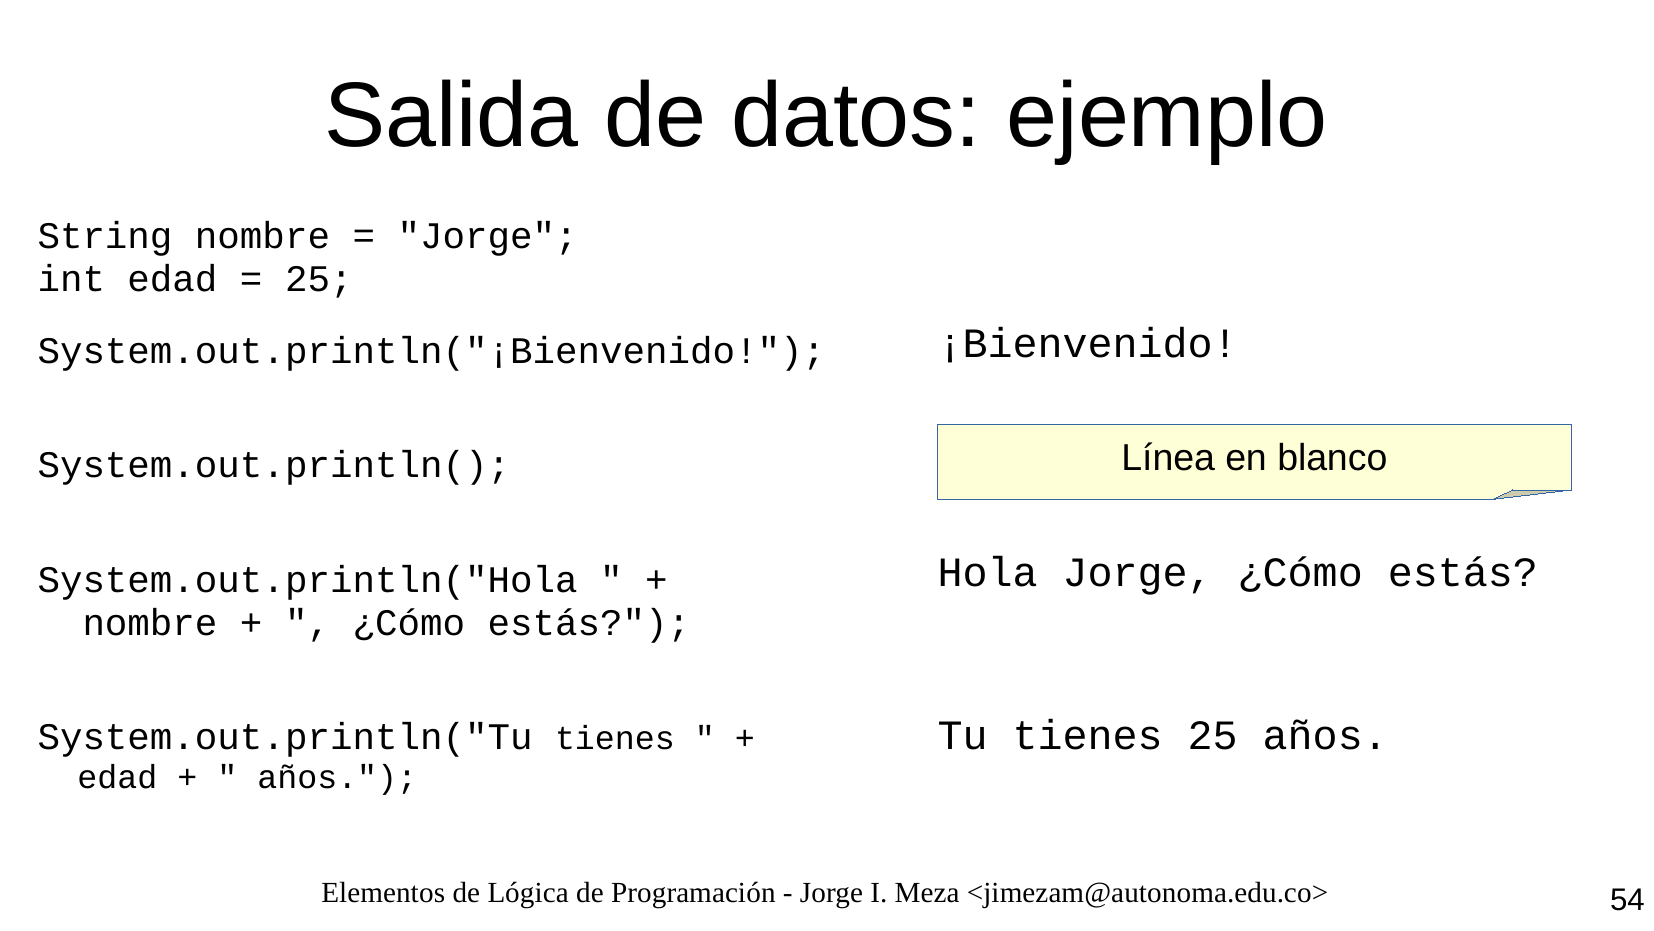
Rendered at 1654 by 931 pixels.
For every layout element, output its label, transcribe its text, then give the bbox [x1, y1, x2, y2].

list ¡Bienvenido! Hola Jorge, ¿Cómo estás? Tu tienes 25 años. [937, 217, 1572, 424]
list ¡Bienvenido! Hola Jorge, ¿Cómo estás? Tu tienes 25 años. [937, 491, 1572, 863]
title Salida de datos: ejemplo [82, 37, 1571, 193]
text_box Línea en blanco [937, 424, 1572, 500]
list String nombre = "Jorge"; int edad = 25; System.out.println("¡Bienvenido!"); System.out.println(); System.out.println("Hola " + nombre + ", ¿Cómo estás?"); System.out.println("Tu tienes " + edad + " años."); [37, 217, 901, 863]
